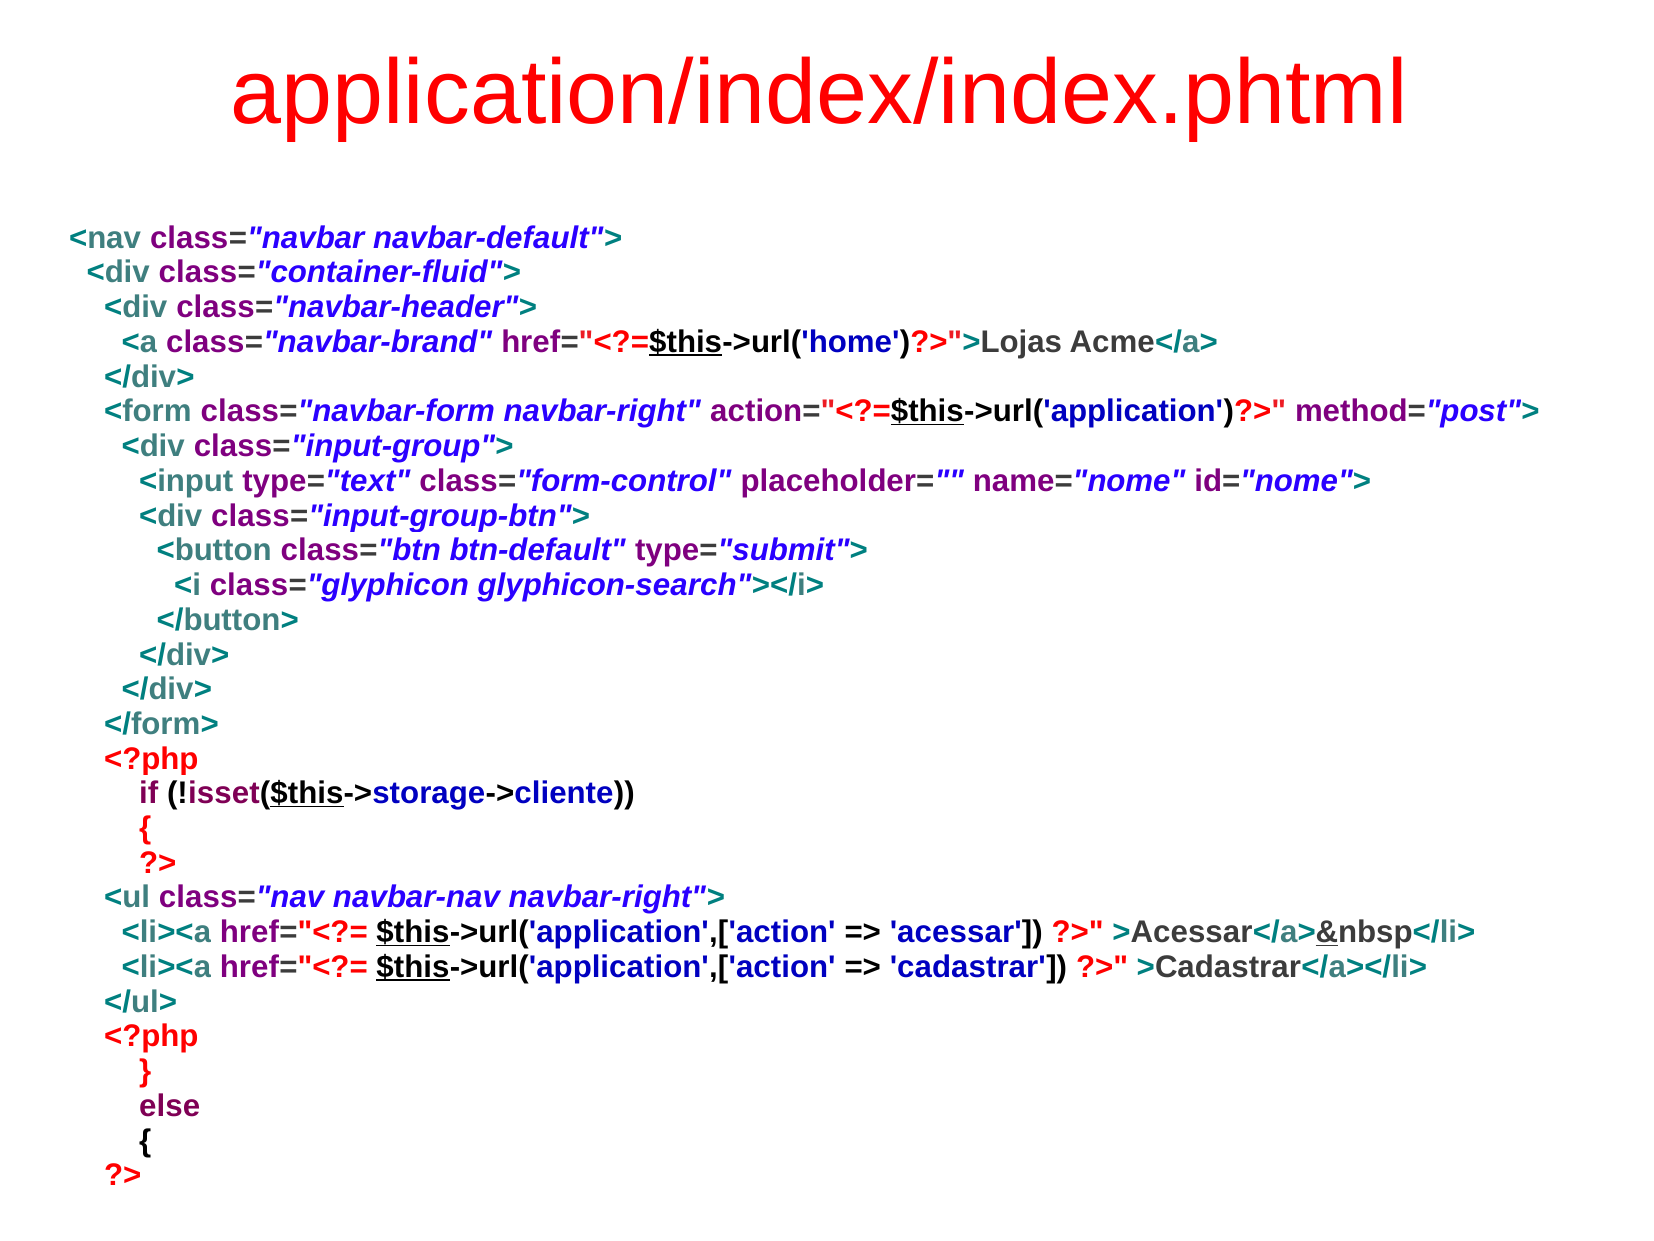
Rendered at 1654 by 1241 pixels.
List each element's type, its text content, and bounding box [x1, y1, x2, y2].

title application/index/index.phtml [76, 0, 1565, 196]
text_box <nav class="navbar navbar-default"> <div class="container-fluid"> <div class="navbar-header"> <a class="navbar-brand" href="<?=$this->url('home')?>">Lojas Acme</a> </div> <form class="navbar-form navbar-right" action="<?=$this->url('application')?>" method="post"> <div class="input-group"> <input type="text" class="form-control" placeholder="" name="nome" id="nome"> <div class="input-group-btn"> <button class="btn btn-default" type="submit"> <i class="glyphicon glyphicon-search"></i> </button> </div> </div> </form> <?php if (!isset($this->storage->cliente)) { ?> <ul class="nav navbar-nav navbar-right"> <li><a href="<?= $this->url('application',['action' => 'acessar']) ?>" >Acessar</a>&nbsp</li> <li><a href="<?= $this->url('application',['action' => 'cadastrar']) ?>" >Cadastrar</a></li> </ul> <?php } else { ?> [54, 212, 1600, 1200]
